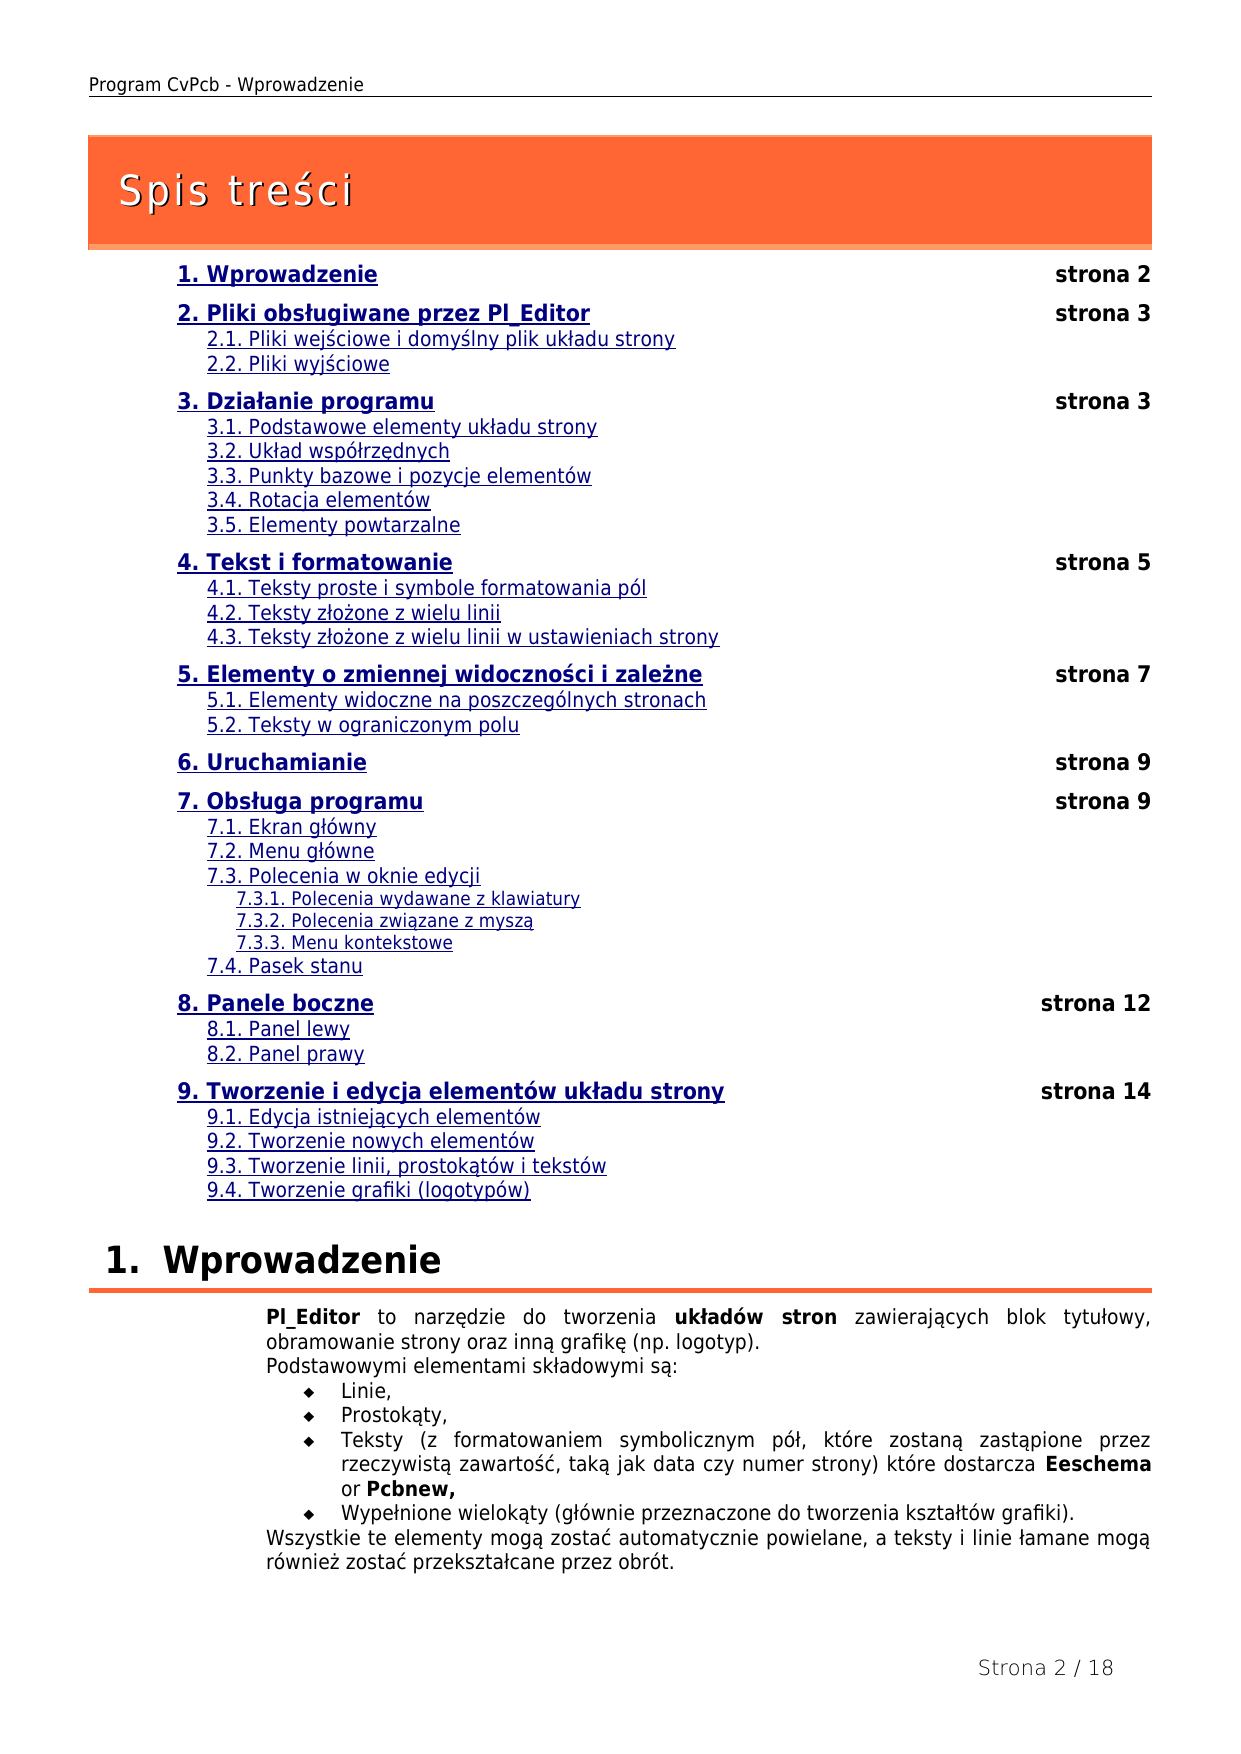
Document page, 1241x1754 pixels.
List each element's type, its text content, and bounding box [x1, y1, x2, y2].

text 5.2. Teksty w ograniczonym polu [207, 713, 1152, 737]
text 1. Wprowadzenie strona 2 [177, 261, 1152, 288]
text 3. Działanie programu strona 3 [177, 388, 1152, 415]
list Teksty (z formatowaniem symbolicznym pół, które zostaną zastąpione przez rzeczywistą zawartość, taką jak data czy numer strony) które dostarcza Eeschema or Pcbnew, [303, 1428, 1152, 1501]
text 7.3.3. Menu kontekstowe [236, 932, 1152, 954]
text 8. Panele boczne strona 12 [177, 990, 1152, 1017]
text 3.2. Układ współrzędnych [207, 439, 1152, 464]
list Wypełnione wielokąty (głównie przeznaczone do tworzenia kształtów grafiki). [303, 1501, 1152, 1526]
text 2.2. Pliki wyjściowe [207, 352, 1152, 376]
text 3.3. Punkty bazowe i pozycje elementów [207, 464, 1152, 488]
text 5. Elementy o zmiennej widoczności i zależne strona 7 [177, 661, 1152, 688]
text 6. Uruchamianie strona 9 [177, 749, 1152, 776]
text 4.2. Teksty złożone z wielu linii [207, 601, 1152, 625]
text 7.3.1. Polecenia wydawane z klawiatury [236, 888, 1152, 910]
text 9.2. Tworzenie nowych elementów [207, 1129, 1152, 1154]
text 9.3. Tworzenie linii, prostokątów i tekstów [207, 1154, 1152, 1178]
text Wszystkie te elementy mogą zostać automatycznie powielane, a teksty i linie łamane mogą również zostać przekształcane przez obrót. [266, 1526, 1152, 1574]
text 2.1. Pliki wejściowe i domyślny plik układu strony [207, 327, 1152, 352]
text 4.1. Teksty proste i symbole formatowania pól [207, 576, 1152, 601]
text 9.4. Tworzenie grafiki (logotypów) [207, 1178, 1152, 1203]
subtitle Spis treści [88, 136, 1152, 250]
text 8.2. Panel prawy [207, 1042, 1152, 1066]
text 7.3. Polecenia w oknie edycji [207, 864, 1152, 888]
text 7.4. Pasek stanu [207, 954, 1152, 978]
subtitle Wprowadzenie [88, 1232, 1152, 1293]
text 2. Pliki obsługiwane przez Pl_Editor strona 3 [177, 300, 1152, 327]
text 7. Obsługa programu strona 9 [177, 788, 1152, 815]
text 4. Tekst i formatowanie strona 5 [177, 549, 1152, 576]
text 8.1. Panel lewy [207, 1017, 1152, 1042]
text 5.1. Elementy widoczne na poszczególnych stronach [207, 688, 1152, 713]
text 7.3.2. Polecenia związane z myszą [236, 910, 1152, 932]
list Linie, [303, 1379, 1152, 1403]
text 7.1. Ekran główny [207, 815, 1152, 839]
text 9.1. Edycja istniejących elementów [207, 1105, 1152, 1129]
text 7.2. Menu główne [207, 839, 1152, 864]
text 4.3. Teksty złożone z wielu linii w ustawieniach strony [207, 625, 1152, 649]
text Podstawowymi elementami składowymi są: [266, 1354, 1152, 1379]
text 3.5. Elementy powtarzalne [207, 513, 1152, 537]
text 3.4. Rotacja elementów [207, 488, 1152, 513]
text 3.1. Podstawowe elementy układu strony [207, 415, 1152, 439]
text 9. Tworzenie i edycja elementów układu strony strona 14 [177, 1078, 1152, 1105]
list Prostokąty, [303, 1403, 1152, 1428]
text Pl_Editor to narzędzie do tworzenia układów stron zawierających blok tytułowy, obramowanie strony oraz inną grafikę (np. logotyp). [266, 1305, 1152, 1354]
